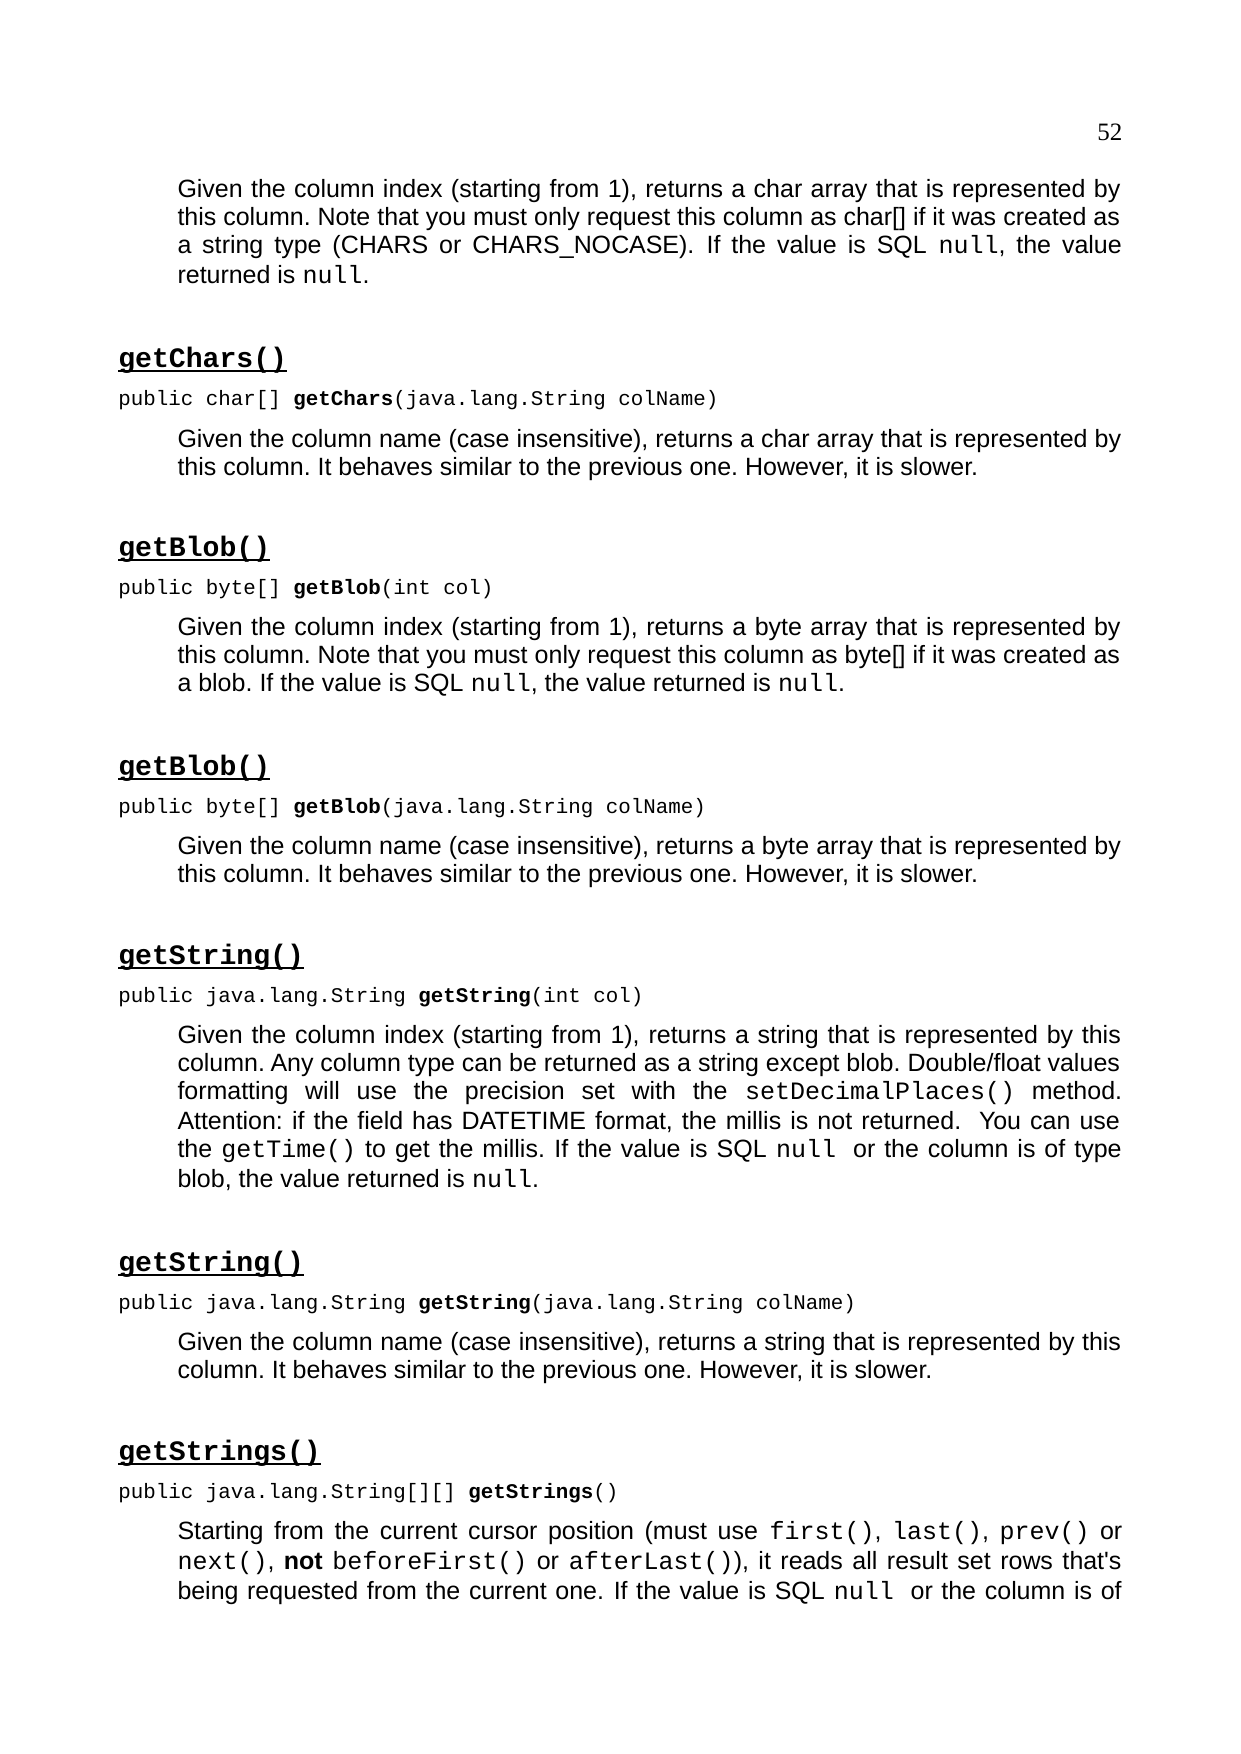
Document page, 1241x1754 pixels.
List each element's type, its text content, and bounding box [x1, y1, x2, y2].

subtitle getStrings() [118, 1437, 1122, 1468]
text public char[] getChars(java.lang.String colName) [118, 388, 1122, 412]
text public java.lang.String getString(int col) [118, 985, 1122, 1009]
list Given the column name (case insensitive), returns a char array that is represented by this column. It behaves similar to the previous one. However, it is slower. [177, 424, 1122, 480]
text public byte[] getBlob(java.lang.String colName) [118, 796, 1122, 820]
list getBlob() [118, 533, 1122, 565]
list Given the column index (starting from 1), returns a char array that is represented by this column. Note that you must only request this column as char[] if it was created as a string type (CHARS or CHARS_NOCASE). If the value is SQL null, the value returned is null. [177, 175, 1122, 291]
subtitle getString() [118, 1248, 1122, 1280]
list Given the column name (case insensitive), returns a string that is represented by this column. It behaves similar to the previous one. However, it is slower. [177, 1328, 1122, 1384]
text public java.lang.String getString(java.lang.String colName) [118, 1292, 1122, 1316]
subtitle getChars() [118, 344, 1122, 376]
list getBlob() [118, 752, 1122, 784]
list Starting from the current cursor position (must use first(), last(), prev() or next(), not beforeFirst() or afterLast()), it reads all result set rows that's being requested from the current one. If the value is SQL null or the column is of [177, 1517, 1122, 1607]
list Given the column name (case insensitive), returns a byte array that is represented by this column. It behaves similar to the previous one. However, it is slower. [177, 832, 1122, 888]
list Given the column index (starting from 1), returns a string that is represented by this column. Any column type can be returned as a string except blob. Double/float values formatting will use the precision set with the setDecimalPlaces() method. Attention: if the field has DATETIME format, the millis is not returned. You can use the getTime() to get the millis. If the value is SQL null or the column is of type blob, the value returned is null. [177, 1021, 1122, 1195]
list Given the column index (starting from 1), returns a byte array that is represented by this column. Note that you must only request this column as byte[] if it was created as a blob. If the value is SQL null, the value returned is null. [177, 613, 1122, 699]
text public java.lang.String[][] getStrings() [118, 1481, 1122, 1504]
subtitle getString() [118, 941, 1122, 973]
text public byte[] getBlob(int col) [118, 577, 1122, 601]
